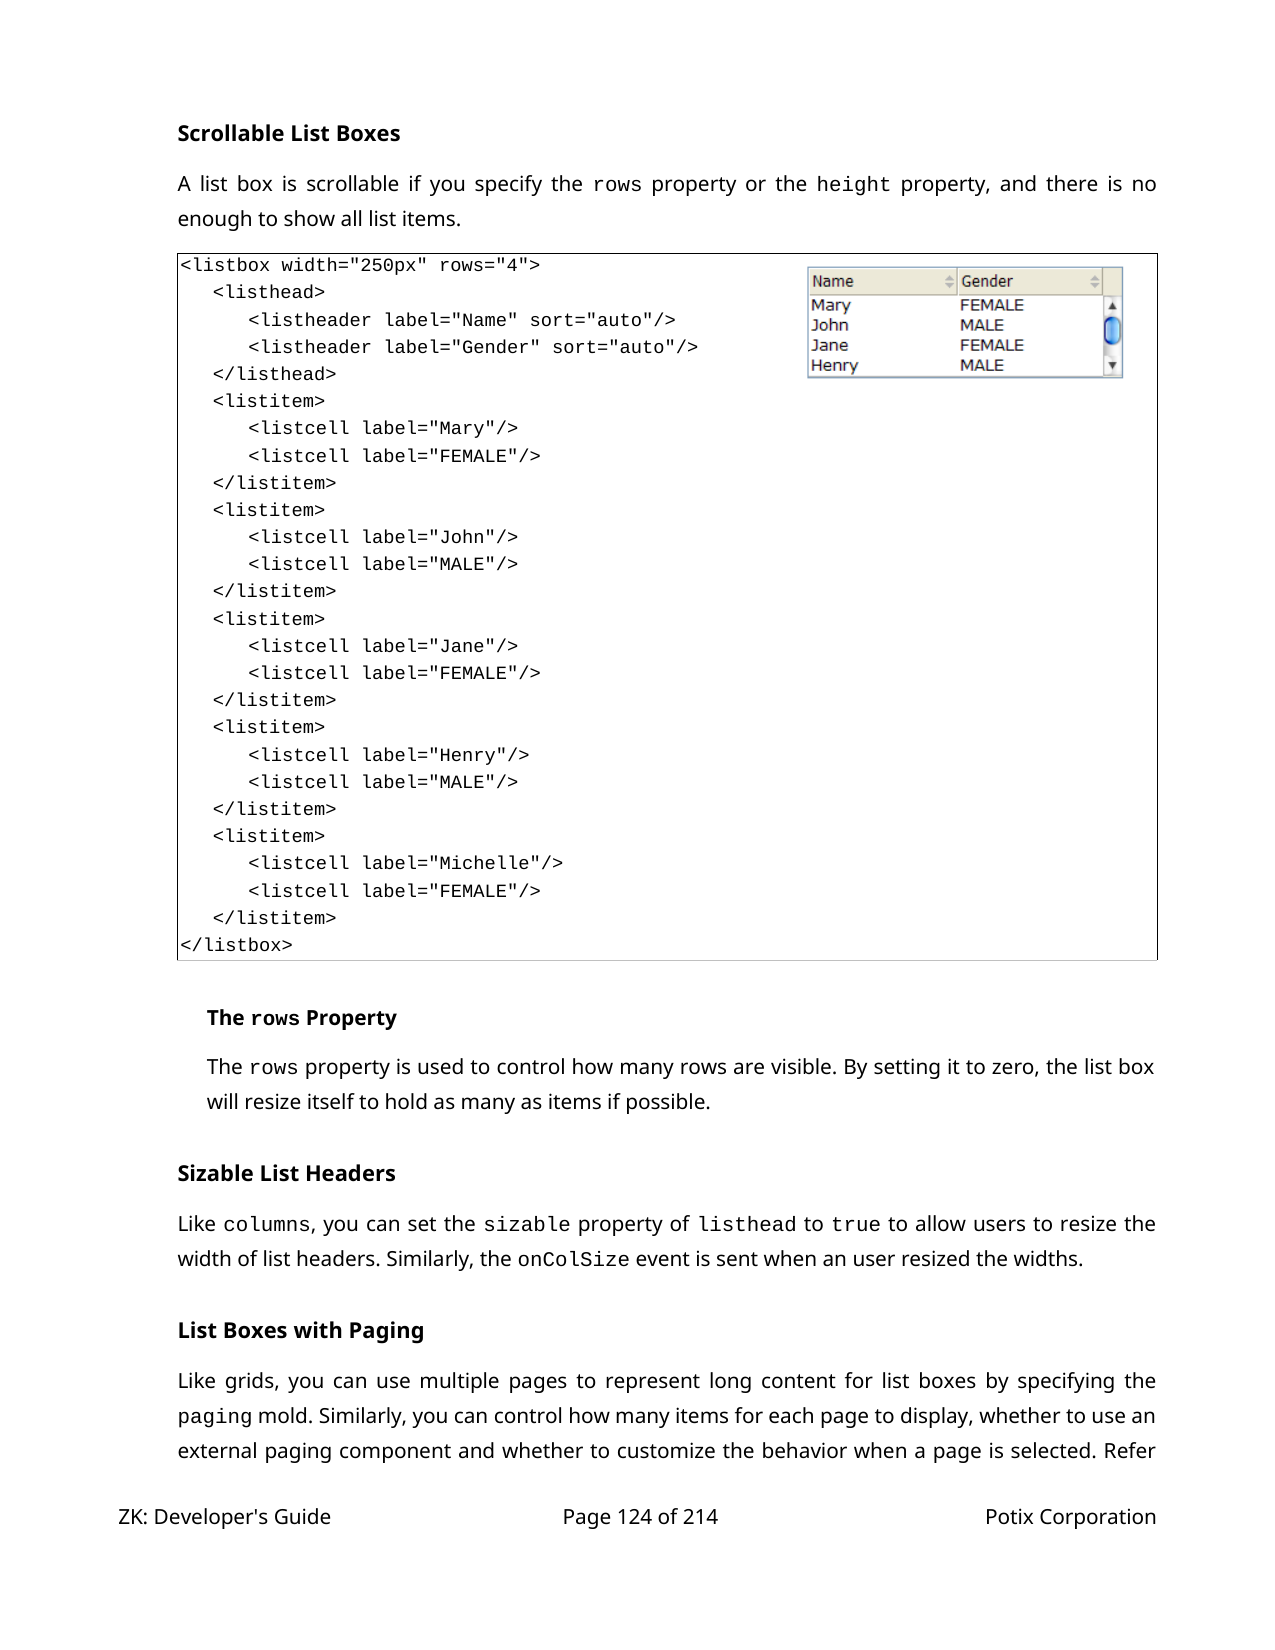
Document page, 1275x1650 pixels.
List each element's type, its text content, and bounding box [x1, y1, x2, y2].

subtitle Scrollable List Boxes [177, 118, 1157, 148]
text Like columns, you can set the sizable property of listhead to true to allow users to resize the width of list headers. Similarly, the onColSize event is sent when an user resized the widths. [177, 1209, 1157, 1273]
text Like grids, you can use multiple pages to represent long content for list boxes by specifying the paging mold. Similarly, you can control how many items for each page to display, whether to use an external paging component and whether to customize the behavior when a page is selected. Refer [177, 1366, 1157, 1465]
subtitle The rows Property [207, 1003, 1157, 1031]
text <listitem> [178, 498, 1157, 522]
text </listitem> [178, 471, 1157, 495]
text <listcell label="FEMALE"/> [178, 443, 1157, 468]
text The rows property is used to control how many rows are visible. By setting it to zero, the list box will resize itself to hold as many as items if possible. [207, 1052, 1157, 1116]
text <listbox width="250px" rows="4"> [178, 254, 1157, 277]
text <listcell label="MALE"/> [178, 770, 1157, 794]
text </listitem> [178, 797, 1157, 821]
text <listcell label="Jane"/> [178, 634, 1157, 658]
text <listcell label="FEMALE"/> [178, 878, 1157, 903]
subtitle List Boxes with Paging [177, 1315, 1157, 1345]
text </listhead> [178, 362, 1157, 386]
text A list box is scrollable if you specify the rows property or the height property, and there is no enough to show all list items. [177, 169, 1157, 232]
text [1127, 280, 1157, 304]
subtitle Sizable List Headers [177, 1158, 1157, 1188]
text </listitem> [178, 688, 1157, 712]
text </listitem> [178, 579, 1157, 604]
text <listcell label="MALE"/> [178, 552, 1157, 576]
text </listitem> [178, 906, 1157, 930]
text <listcell label="FEMALE"/> [178, 661, 1157, 685]
text <listitem> [178, 607, 1157, 631]
text <listheader label="Name" sort="auto"/> [178, 307, 805, 332]
text <listitem> [178, 824, 1157, 848]
text <listitem> [178, 715, 1157, 739]
text <listhead> [178, 280, 805, 304]
text <listitem> [178, 389, 1157, 413]
text <listcell label="John"/> [178, 525, 1157, 549]
text <listcell label="Henry"/> [178, 742, 1157, 767]
text </listbox> [178, 933, 1157, 960]
picture [805, 263, 1127, 381]
text <listcell label="Mary"/> [178, 416, 1157, 441]
text <listheader label="Gender" sort="auto"/> [178, 335, 805, 359]
text <listcell label="Michelle"/> [178, 851, 1157, 876]
